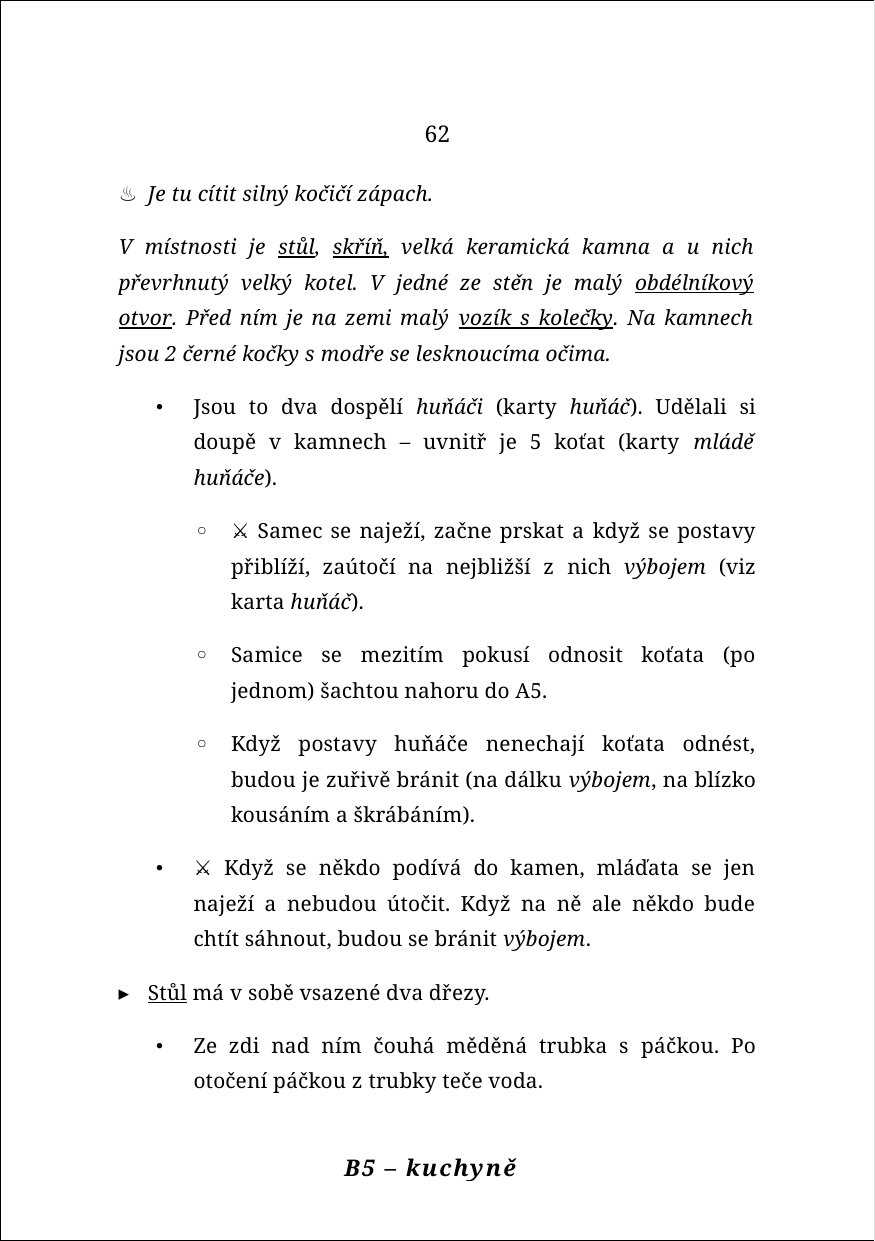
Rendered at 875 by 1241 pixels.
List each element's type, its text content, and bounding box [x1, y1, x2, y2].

list ⚔ Samec se naježí, začne prskat a⁠ když se postavy přiblíží, zaútočí na nejbližší z⁠ nich výbojem (viz karta huňáč). [193, 516, 756, 616]
text V⁠ místnosti je stůl, skříň, velká keramická kamna a⁠ u⁠ nich převrhnutý velký kotel. V⁠ jedné ze stěn je malý obdélníkový otvor. Před ním je na zemi malý vozík s⁠ kolečky. Na kamnech jsou 2 černé kočky s⁠ modře se lesknoucíma očima. [118, 232, 756, 367]
list ⚔ Když se někdo podívá do kamen, mláďata se jen naježí a⁠ nebudou útočit. Když na ně ale někdo bude chtít sáhnout, budou se bránit výbojem. [156, 853, 756, 953]
list Samice se mezitím pokusí odnosit koťata (po jednom) šachtou nahoru do A5. [193, 641, 756, 704]
list Ze zdi nad ním čouhá měděná trubka s⁠ páčkou. Po otočení páčkou z⁠ trubky teče voda. [156, 1031, 756, 1095]
text ▸ Stůl má v⁠ sobě vsazené dva dřezy. [118, 978, 756, 1006]
list Jsou to dva dospělí huňáči (karty huňáč). Udělali si doupě v⁠ kamnech – uvnitř je 5 koťat (karty mládě huňáče). [156, 392, 756, 491]
list Když postavy huňáče nenechají koťata odnést, budou je zuřivě bránit (na dálku výbojem, na blízko kousáním a⁠ škrábáním). [193, 729, 756, 829]
text ♨ Je tu cítit silný kočičí zápach. [118, 179, 756, 207]
